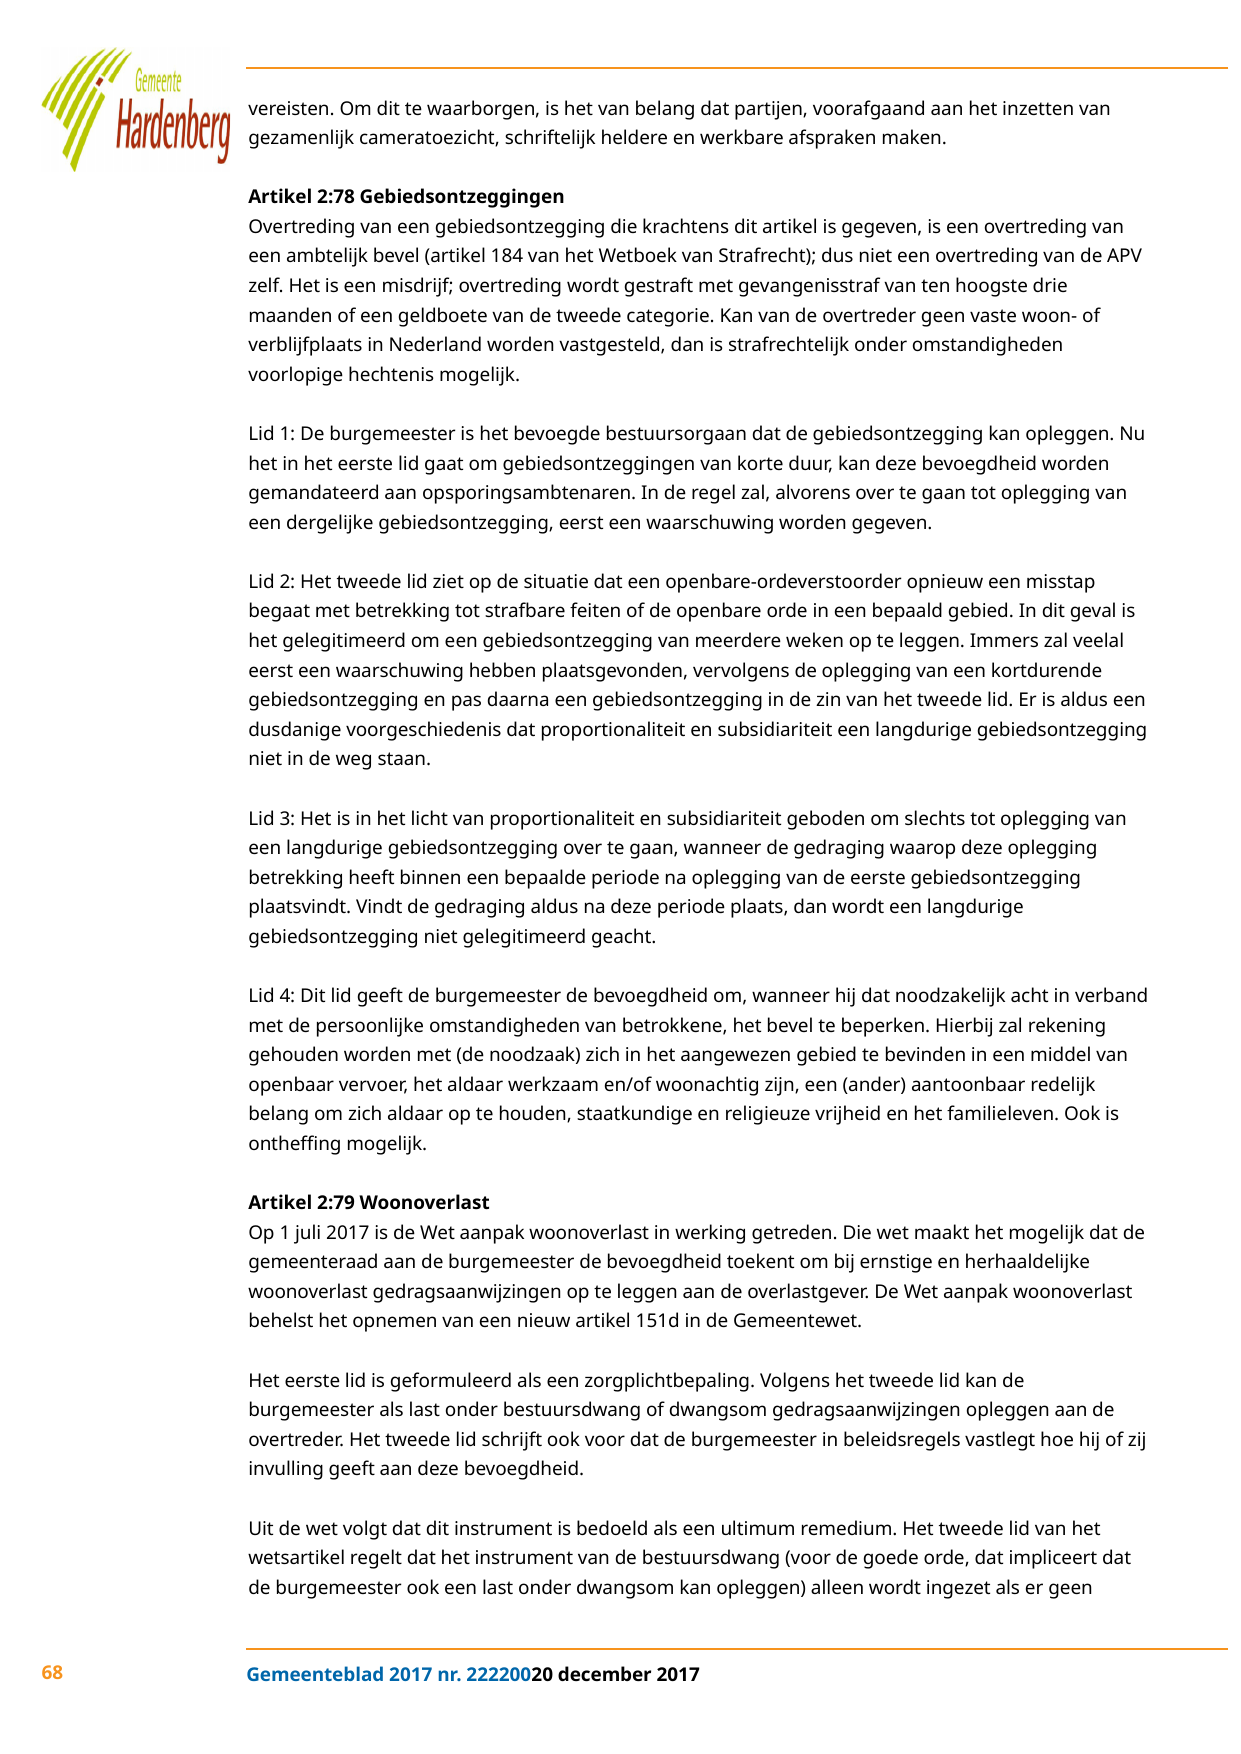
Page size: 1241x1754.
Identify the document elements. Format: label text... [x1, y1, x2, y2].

text Lid 3: Het is in het licht van proportionaliteit en subsidiariteit geboden om slechts tot oplegging van een langdurige gebiedsontzegging over te gaan, wanneer de gedraging waarop deze oplegging betrekking heeft binnen een bepaalde periode na oplegging van de eerste gebiedsontzegging plaatsvindt. Vindt de gedraging aldus na deze periode plaats, dan wordt een langdurige gebiedsontzegging niet gelegitimeerd geacht. [248, 805, 1152, 949]
text Op 1 juli 2017 is de Wet aanpak woonoverlast in werking getreden. Die wet maakt het mogelijk dat de gemeenteraad aan de burgemeester de bevoegdheid toekent om bij ernstige en herhaaldelijke woonoverlast gedragsaanwijzingen op te leggen aan de overlastgever. De Wet aanpak woonoverlast behelst het opnemen van een nieuw artikel 151d in de Gemeentewet. [248, 1219, 1152, 1333]
text Artikel 2:78 Gebiedsontzeggingen [248, 183, 1152, 209]
picture [41, 47, 231, 172]
text Lid 4: Dit lid geeft de burgemeester de bevoegdheid om, wanneer hij dat noodzakelijk acht in verband met de persoonlijke omstandigheden van betrokkene, het bevel te beperken. Hierbij zal rekening gehouden worden met (de noodzaak) zich in het aangewezen gebied te bevinden in een middel van openbaar vervoer, het aldaar werkzaam en/of woonachtig zijn, een (ander) aantoonbaar redelijk belang om zich aldaar op te houden, staatkundige en religieuze vrijheid en het familieleven. Ook is ontheffing mogelijk. [248, 982, 1152, 1156]
text vereisten. Om dit te waarborgen, is het van belang dat partijen, voorafgaand aan het inzetten van gezamenlijk cameratoezicht, schriftelijk heldere en werkbare afspraken maken. [248, 95, 1152, 150]
text Lid 1: De burgemeester is het bevoegde bestuursorgaan dat de gebiedsontzegging kan opleggen. Nu het in het eerste lid gaat om gebiedsontzeggingen van korte duur, kan deze bevoegdheid worden gemandateerd aan opsporingsambtenaren. In de regel zal, alvorens over te gaan tot oplegging van een dergelijke gebiedsontzegging, eerst een waarschuwing worden gegeven. [248, 420, 1152, 535]
text Artikel 2:79 Woonoverlast [248, 1189, 1152, 1215]
text Het eerste lid is geformuleerd als een zorgplichtbepaling. Volgens het tweede lid kan de burgemeester als last onder bestuursdwang of dwangsom gedragsaanwijzingen opleggen aan de overtreder. Het tweede lid schrijft ook voor dat de burgemeester in beleidsregels vastlegt hoe hij of zij invulling geeft aan deze bevoegdheid. [248, 1367, 1152, 1481]
text Uit de wet volgt dat dit instrument is bedoeld als een ultimum remedium. Het tweede lid van het wetsartikel regelt dat het instrument van de bestuursdwang (voor de goede orde, dat impliceert dat de burgemeester ook een last onder dwangsom kan opleggen) alleen wordt ingezet als er geen [248, 1515, 1152, 1600]
text Lid 2: Het tweede lid ziet op de situatie dat een openbare-ordeverstoorder opnieuw een misstap begaat met betrekking tot strafbare feiten of de openbare orde in een bepaald gebied. In dit geval is het gelegitimeerd om een gebiedsontzegging van meerdere weken op te leggen. Immers zal veelal eerst een waarschuwing hebben plaatsgevonden, vervolgens de oplegging van een kortdurende gebiedsontzegging en pas daarna een gebiedsontzegging in de zin van het tweede lid. Er is aldus een dusdanige voorgeschiedenis dat proportionaliteit en subsidiariteit een langdurige gebiedsontzegging niet in de weg staan. [248, 568, 1152, 771]
text Overtreding van een gebiedsontzegging die krachtens dit artikel is gegeven, is een overtreding van een ambtelijk bevel (artikel 184 van het Wetboek van Strafrecht); dus niet een overtreding van de APV zelf. Het is een misdrijf; overtreding wordt gestraft met gevangenisstraf van ten hoogste drie maanden of een geldboete van de tweede categorie. Kan van de overtreder geen vaste woon- of verblijfplaats in Nederland worden vastgesteld, dan is strafrechtelijk onder omstandigheden voorlopige hechtenis mogelijk. [248, 213, 1152, 387]
